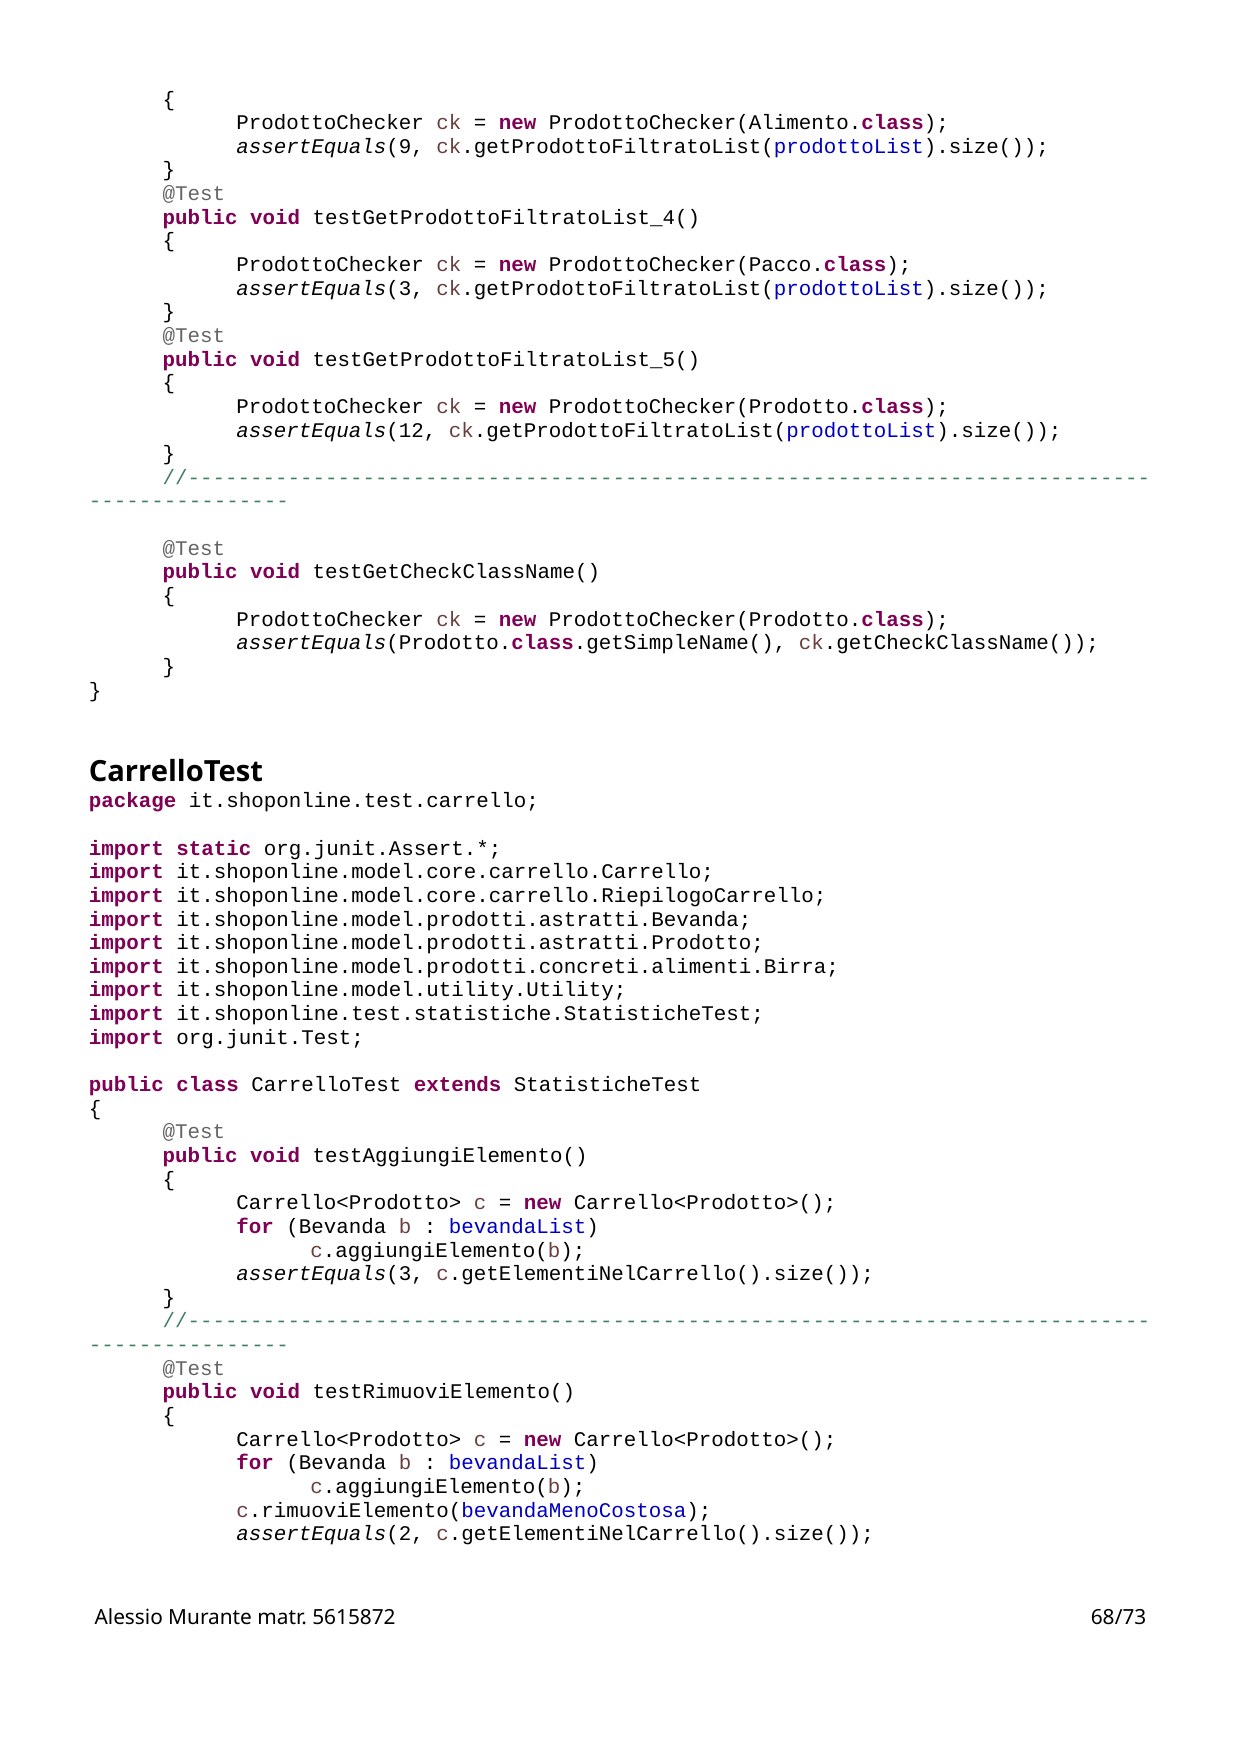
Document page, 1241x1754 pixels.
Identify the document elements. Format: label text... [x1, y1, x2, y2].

text //--------------------------------------------------------------------------------------------- [88, 1311, 1152, 1358]
text package it.shoponline.test.carrello; [88, 790, 1152, 814]
text import org.junit.Test; [88, 1027, 1152, 1050]
text @Test [88, 538, 1152, 561]
text import static org.junit.Assert.*; [88, 838, 1152, 861]
text assertEquals(3, c.getElementiNelCarrello().size()); [88, 1263, 1152, 1287]
text Carrello<Prodotto> c = new Carrello<Prodotto>(); [88, 1192, 1152, 1216]
text import it.shoponline.model.prodotti.astratti.Bevanda; [88, 908, 1152, 932]
text c.aggiungiElemento(b); [88, 1476, 1152, 1500]
text for (Bevanda b : bevandaList) [88, 1216, 1152, 1239]
text { [88, 1098, 1152, 1121]
text c.aggiungiElemento(b); [88, 1239, 1152, 1263]
text import it.shoponline.model.core.carrello.RiepilogoCarrello; [88, 885, 1152, 908]
text //--------------------------------------------------------------------------------------------- [88, 467, 1152, 514]
text } [88, 656, 1152, 680]
text Carrello<Prodotto> c = new Carrello<Prodotto>(); [88, 1429, 1152, 1452]
text import it.shoponline.model.prodotti.astratti.Prodotto; [88, 932, 1152, 956]
text for (Bevanda b : bevandaList) [88, 1452, 1152, 1476]
text { [88, 1169, 1152, 1192]
text } [88, 301, 1152, 325]
text c.rimuoviElemento(bevandaMenoCostosa); [88, 1500, 1152, 1523]
text assertEquals(Prodotto.class.getSimpleName(), ck.getCheckClassName()); [88, 632, 1152, 656]
text assertEquals(2, c.getElementiNelCarrello().size()); [88, 1523, 1152, 1547]
text public void testRimuoviElemento() [88, 1381, 1152, 1405]
text ProdottoChecker ck = new ProdottoChecker(Alimento.class); [88, 112, 1152, 136]
text public void testGetProdottoFiltratoList_5() [88, 349, 1152, 372]
text } [88, 159, 1152, 183]
text ProdottoChecker ck = new ProdottoChecker(Prodotto.class); [88, 609, 1152, 632]
text import it.shoponline.test.statistiche.StatisticheTest; [88, 1003, 1152, 1027]
text ProdottoChecker ck = new ProdottoChecker(Prodotto.class); [88, 396, 1152, 419]
text } [88, 680, 1152, 703]
text assertEquals(12, ck.getProdottoFiltratoList(prodottoList).size()); [88, 419, 1152, 443]
text public class CarrelloTest extends StatisticheTest [88, 1074, 1152, 1098]
text import it.shoponline.model.utility.Utility; [88, 979, 1152, 1003]
text public void testGetProdottoFiltratoList_4() [88, 207, 1152, 230]
text public void testGetCheckClassName() [88, 561, 1152, 585]
text } [88, 443, 1152, 467]
text @Test [88, 1121, 1152, 1145]
text { [88, 230, 1152, 254]
text @Test [88, 325, 1152, 349]
text public void testAggiungiElemento() [88, 1145, 1152, 1169]
text CarrelloTest [88, 751, 1152, 790]
text } [88, 1287, 1152, 1311]
text @Test [88, 1358, 1152, 1381]
text { [88, 1405, 1152, 1429]
text @Test [88, 183, 1152, 207]
text import it.shoponline.model.core.carrello.Carrello; [88, 861, 1152, 885]
text { [88, 372, 1152, 396]
text { [88, 88, 1152, 112]
text import it.shoponline.model.prodotti.concreti.alimenti.Birra; [88, 956, 1152, 979]
text assertEquals(9, ck.getProdottoFiltratoList(prodottoList).size()); [88, 136, 1152, 159]
text { [88, 585, 1152, 609]
text assertEquals(3, ck.getProdottoFiltratoList(prodottoList).size()); [88, 278, 1152, 301]
text ProdottoChecker ck = new ProdottoChecker(Pacco.class); [88, 254, 1152, 278]
